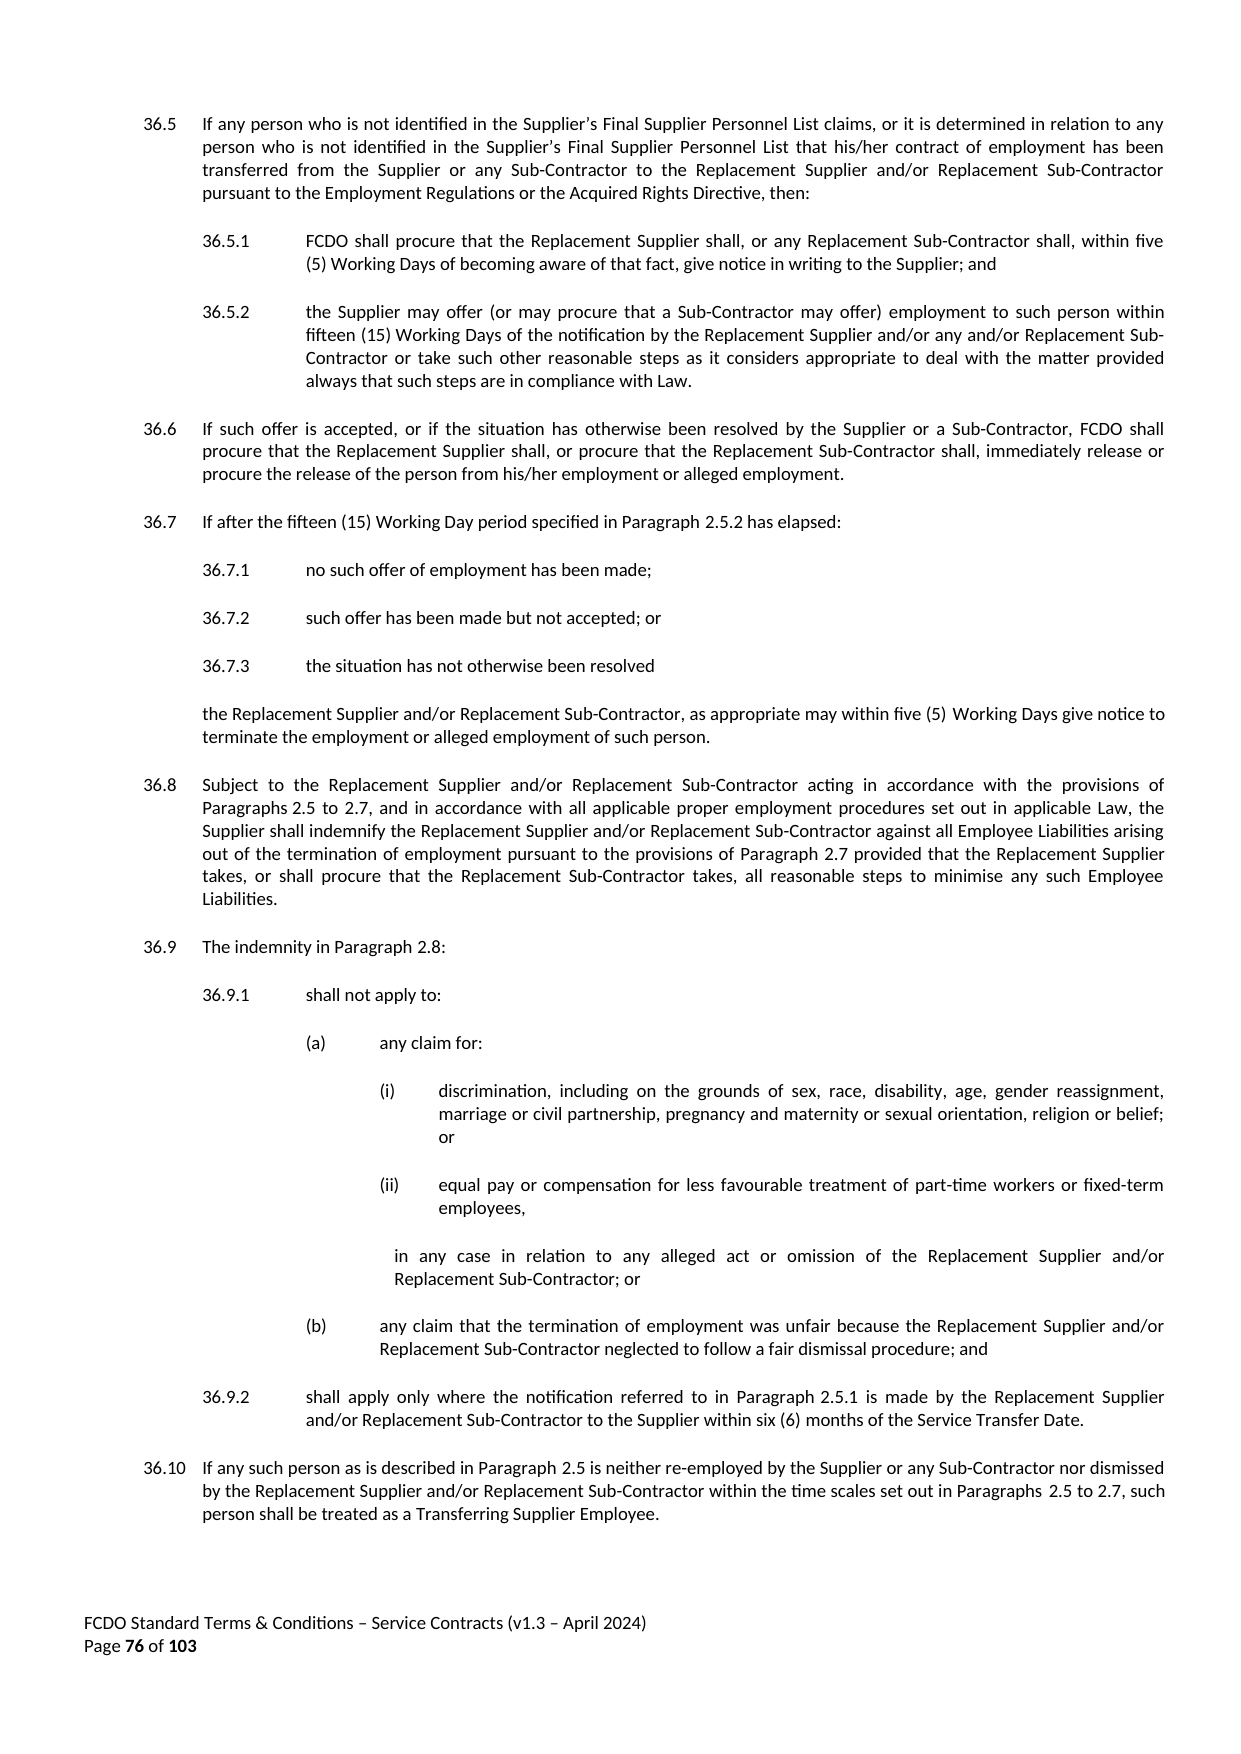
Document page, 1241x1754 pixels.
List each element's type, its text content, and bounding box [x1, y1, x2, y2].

list If any such person as is described in Paragraph 2.5 is neither re-employed by the Supplier or any Sub-Contractor nor dismissed by the Replacement Supplier and/or Replacement Sub-Contractor within the time scales set out in Paragraphs 2.5 to 2.7, such person shall be treated as a Transferring Supplier Employee. [143, 1456, 1166, 1525]
list no such offer of employment has been made; [202, 558, 1166, 581]
text the Replacement Supplier and/or Replacement Sub-Contractor, as appropriate may within five (5) Working Days give notice to terminate the employment or alleged employment of such person. [202, 702, 1166, 748]
list FCDO shall procure that the Replacement Supplier shall, or any Replacement Sub-Contractor shall, within five (5) Working Days of becoming aware of that fact, give notice in writing to the Supplier; and [202, 229, 1166, 275]
list shall apply only where the notification referred to in Paragraph 2.5.1 is made by the Replacement Supplier and/or Replacement Sub-Contractor to the Supplier within six (6) months of the Service Transfer Date. [202, 1385, 1166, 1431]
list If any person who is not identified in the Supplier’s Final Supplier Personnel List claims, or it is determined in relation to any person who is not identified in the Supplier’s Final Supplier Personnel List that his/her contract of employment has been transferred from the Supplier or any Sub-Contractor to the Replacement Supplier and/or Replacement Sub-Contractor pursuant to the Employment Regulations or the Acquired Rights Directive, then: [143, 112, 1166, 204]
list Subject to the Replacement Supplier and/or Replacement Sub-Contractor acting in accordance with the provisions of Paragraphs 2.5 to 2.7, and in accordance with all applicable proper employment procedures set out in applicable Law, the Supplier shall indemnify the Replacement Supplier and/or Replacement Sub-Contractor against all Employee Liabilities arising out of the termination of employment pursuant to the provisions of Paragraph 2.7 provided that the Replacement Supplier takes, or shall procure that the Replacement Sub-Contractor takes, all reasonable steps to minimise any such Employee Liabilities. [143, 773, 1166, 910]
list shall not apply to: [202, 983, 1166, 1006]
list such offer has been made but not accepted; or [202, 606, 1166, 629]
list the situation has not otherwise been resolved [202, 654, 1166, 677]
list If after the fifteen (15) Working Day period specified in Paragraph 2.5.2 has elapsed: [143, 510, 1166, 533]
list If such offer is accepted, or if the situation has otherwise been resolved by the Supplier or a Sub-Contractor, FCDO shall procure that the Replacement Supplier shall, or procure that the Replacement Sub-Contractor shall, immediately release or procure the release of the person from his/her employment or alleged employment. [143, 417, 1166, 485]
text in any case in relation to any alleged act or omission of the Replacement Supplier and/or Replacement Sub-Contractor; or [394, 1244, 1166, 1289]
list The indemnity in Paragraph 2.8: [143, 935, 1166, 958]
list any claim for: [306, 1031, 1166, 1054]
list the Supplier may offer (or may procure that a Sub-Contractor may offer) employment to such person within fifteen (15) Working Days of the notification by the Replacement Supplier and/or any and/or Replacement Sub-Contractor or take such other reasonable steps as it considers appropriate to deal with the matter provided always that such steps are in compliance with Law. [202, 300, 1166, 392]
list any claim that the termination of employment was unfair because the Replacement Supplier and/or Replacement Sub-Contractor neglected to follow a fair dismissal procedure; and [306, 1314, 1166, 1360]
list discrimination, including on the grounds of sex, race, disability, age, gender reassignment, marriage or civil partnership, pregnancy and maternity or sexual orientation, religion or belief; or [379, 1079, 1166, 1148]
list equal pay or compensation for less favourable treatment of part-time workers or fixed-term employees, [379, 1173, 1166, 1219]
